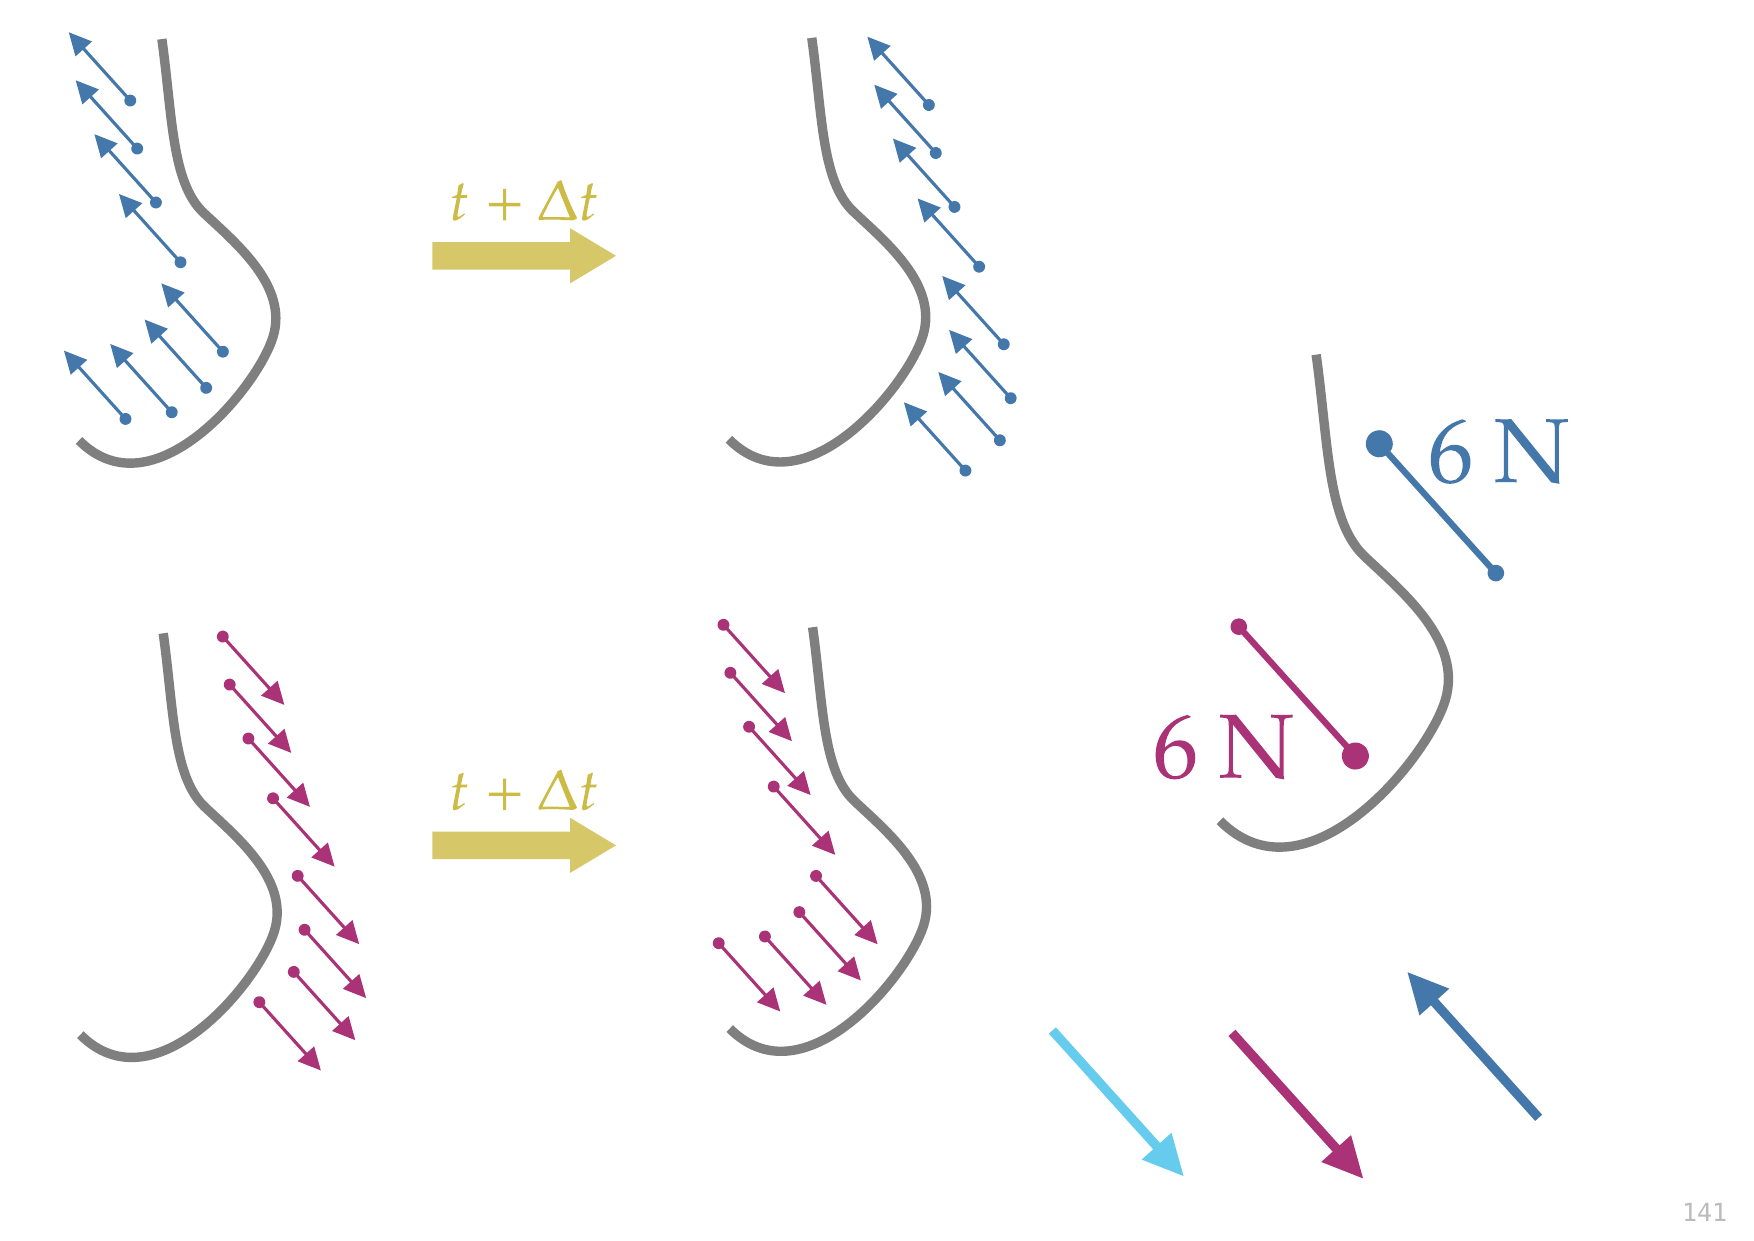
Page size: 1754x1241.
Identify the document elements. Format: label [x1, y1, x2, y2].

text_box [538, 769, 577, 810]
text_box [488, 778, 521, 811]
text_box [1220, 714, 1293, 780]
text_box [432, 228, 617, 284]
text_box [1155, 714, 1196, 780]
text_box [581, 772, 597, 811]
text_box [581, 183, 597, 221]
text_box [432, 817, 617, 873]
text_box [538, 180, 577, 221]
text_box [1495, 419, 1568, 484]
text_box [451, 183, 468, 221]
text_box [488, 188, 521, 221]
text_box [1430, 419, 1471, 484]
text_box [451, 772, 468, 811]
